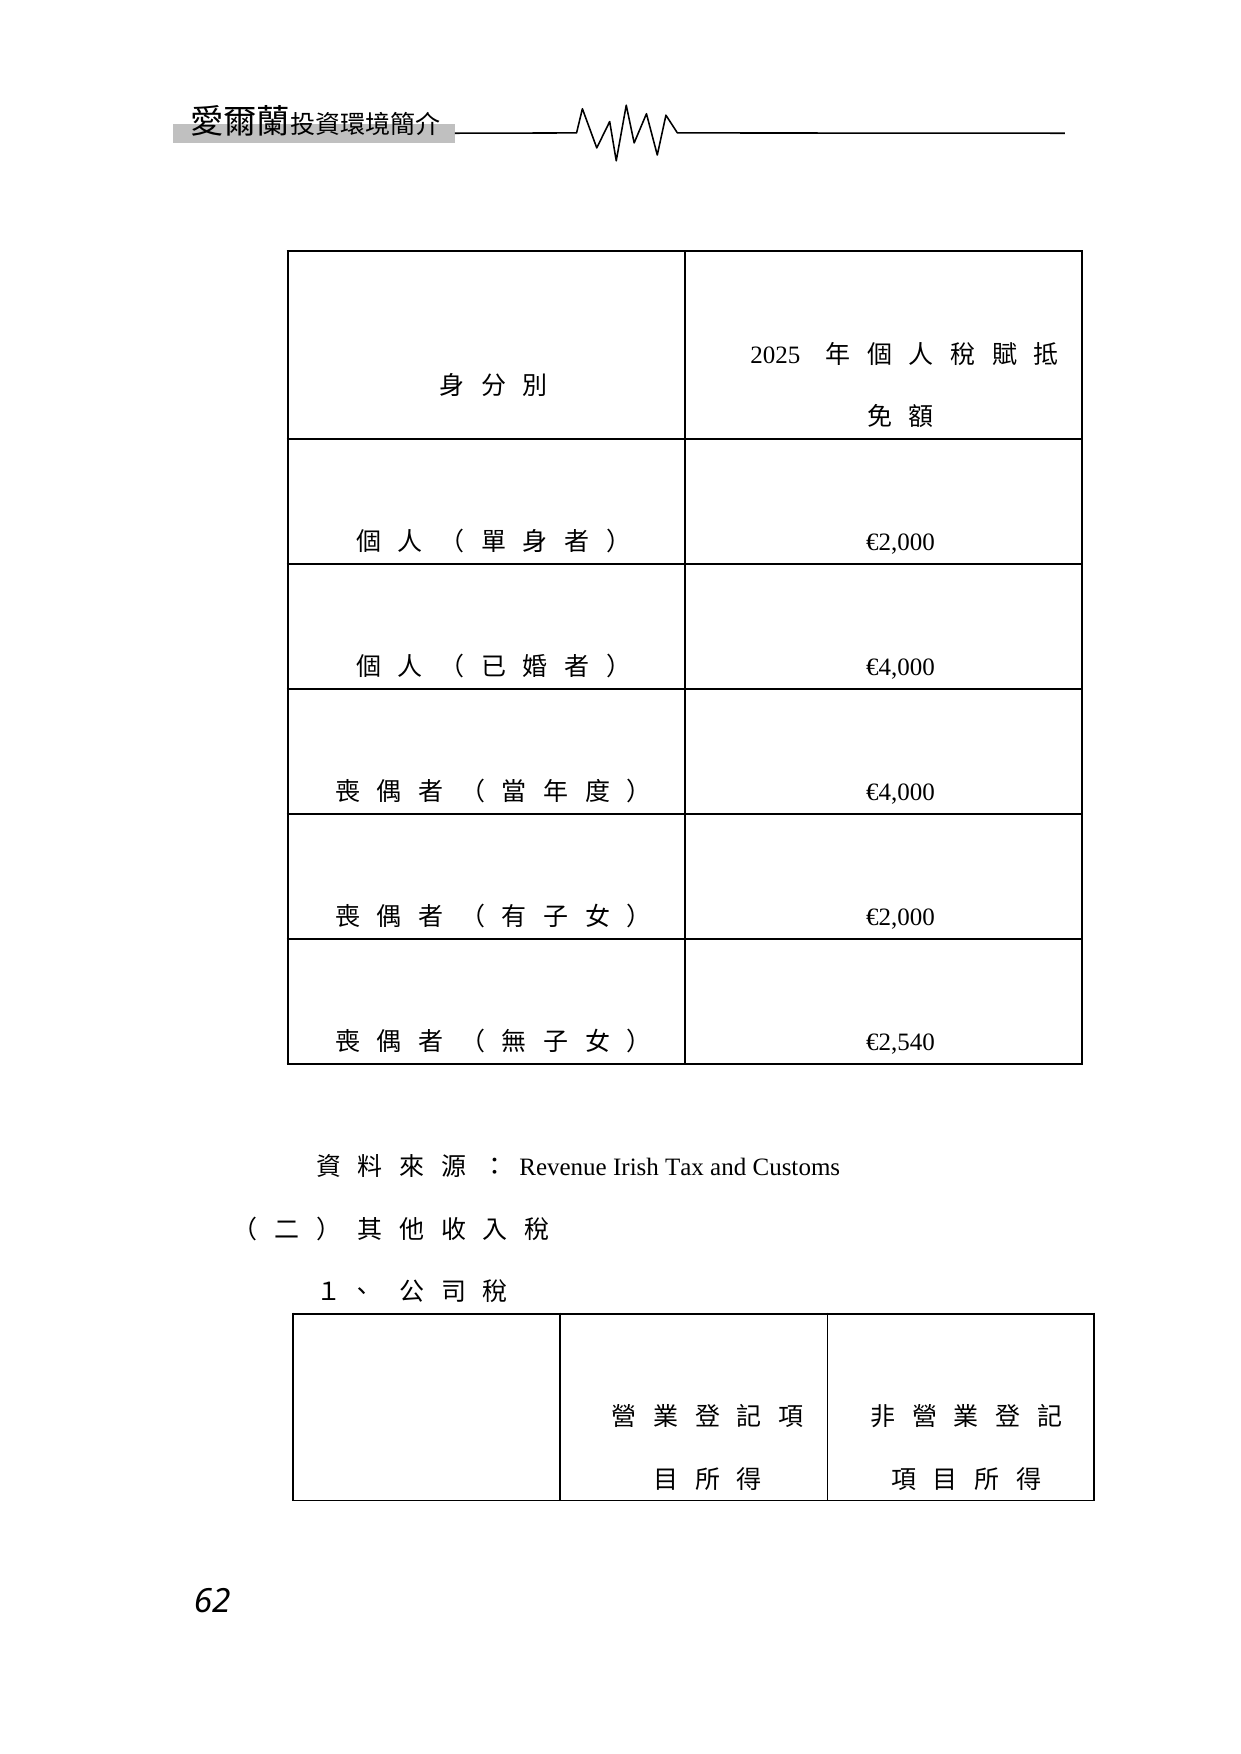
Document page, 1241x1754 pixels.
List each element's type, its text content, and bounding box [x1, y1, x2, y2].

table_header 身分別 [289, 252, 684, 438]
table_header [294, 1315, 559, 1500]
table_cell 喪偶者（無子女） [289, 940, 684, 1063]
table_cell 喪偶者（當年度） [289, 690, 684, 813]
table_header 營業登記項目所得 [561, 1315, 827, 1500]
table_header 非營業登記項目所得 [828, 1315, 1093, 1500]
table_cell 喪偶者（有子女） [289, 815, 684, 938]
table_cell €4,000 [686, 690, 1081, 813]
text （二）其他收入稅 [207, 1188, 1058, 1250]
table_cell €2,000 [686, 440, 1081, 563]
table_cell 個人（已婚者） [289, 565, 684, 688]
text １、公司稅 [281, 1250, 1058, 1313]
table_cell 個人（單身者） [289, 440, 684, 563]
table_header 2025年個人稅賦抵免額 [686, 252, 1081, 438]
table_cell €2,540 [686, 940, 1081, 1063]
text 資料來源：Revenue Irish Tax and Customs [301, 1125, 1058, 1188]
table_cell €2,000 [686, 815, 1081, 938]
table_cell €4,000 [686, 565, 1081, 688]
